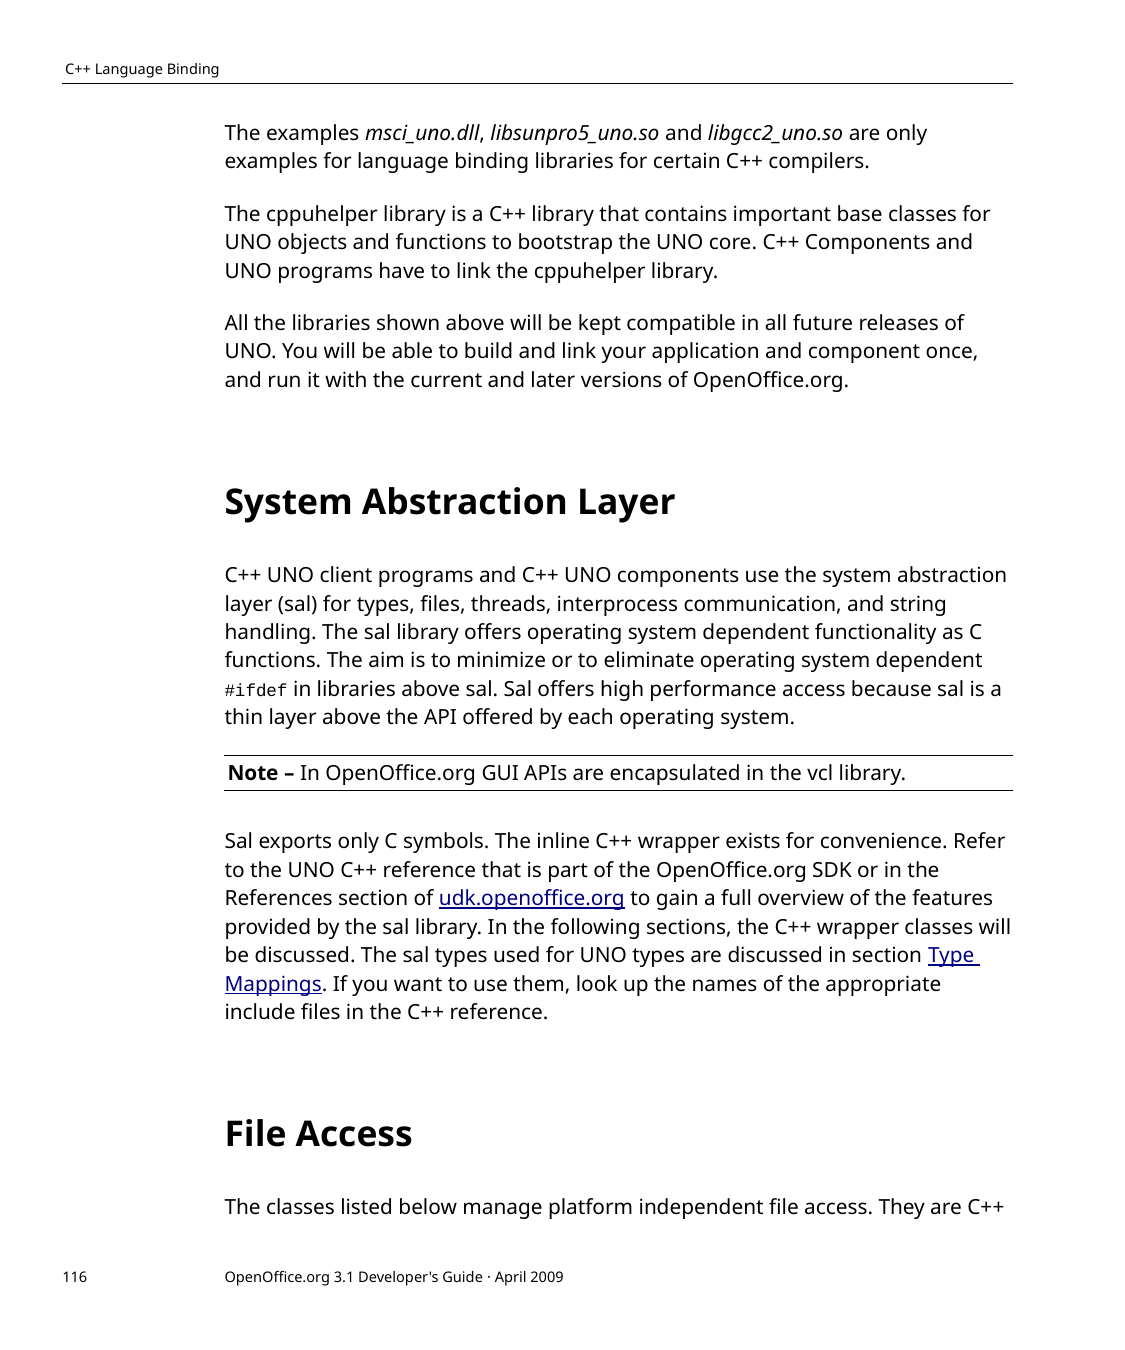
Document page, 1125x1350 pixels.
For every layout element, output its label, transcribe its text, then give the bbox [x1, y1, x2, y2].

subtitle System Abstraction Layer [224, 476, 1013, 524]
text The classes listed below manage platform independent file access. They are C++ [224, 1192, 1013, 1221]
subtitle File Access [224, 1108, 1013, 1157]
text All the libraries shown above will be kept compatible in all future releases of UNO. You will be able to build and link your application and component once, and run it with the current and later versions of OpenOffice.org. [224, 308, 1013, 393]
list In OpenOffice.org GUI APIs are encapsulated in the vcl library. [224, 756, 1013, 790]
text Sal exports only C symbols. The inline C++ wrapper exists for convenience. Refer to the UNO C++ reference that is part of the OpenOffice.org SDK or in the References section of udk.openoffice.org to gain a full overview of the features provided by the sal library. In the following sections, the C++ wrapper classes will be discussed. The sal types used for UNO types are discussed in section Type Mappings. If you want to use them, look up the names of the appropriate include files in the C++ reference. [224, 826, 1013, 1026]
text C++ UNO client programs and C++ UNO components use the system abstraction layer (sal) for types, files, threads, interprocess communication, and string handling. The sal library offers operating system dependent functionality as C functions. The aim is to minimize or to eliminate operating system dependent #ifdef in libraries above sal. Sal offers high performance access because sal is a thin layer above the API offered by each operating system. [224, 560, 1013, 731]
text The examples msci_uno.dll, libsunpro5_uno.so and libgcc2_uno.so are only examples for language binding libraries for certain C++ compilers. [224, 118, 1013, 175]
text The cppuhelper library is a C++ library that contains important base classes for UNO objects and functions to bootstrap the UNO core. C++ Components and UNO programs have to link the cppuhelper library. [224, 199, 1013, 284]
